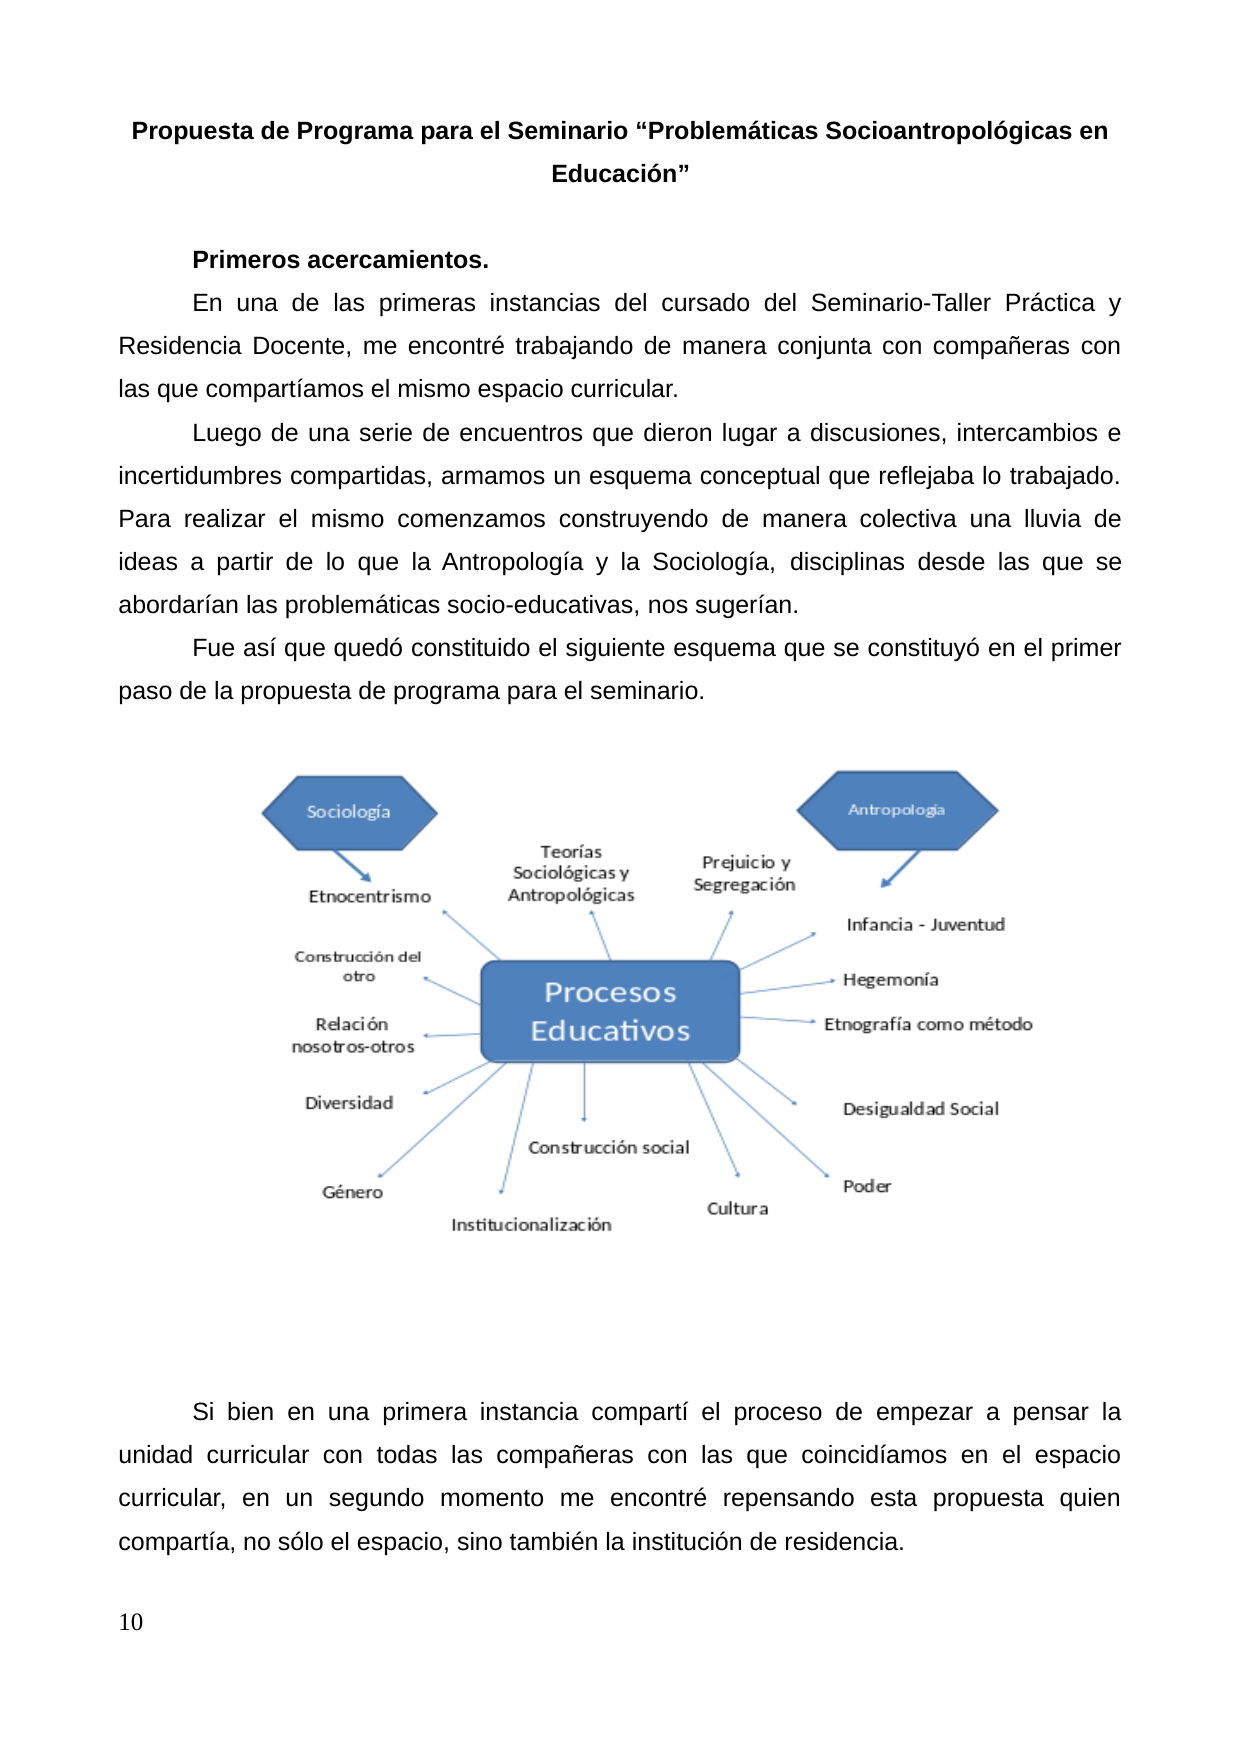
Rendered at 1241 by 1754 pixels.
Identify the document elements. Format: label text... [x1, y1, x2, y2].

text Si bien en una primera instancia compartí el proceso de empezar a pensar la unidad curricular con todas las compañeras con las que coincidíamos en el espacio curricular, en un segundo momento me encontré repensando esta propuesta quien compartía, no sólo el espacio, sino también la institución de residencia. [118, 1397, 1123, 1555]
text Fue así que quedó constituido el siguiente esquema que se constituyó en el primer paso de la propuesta de programa para el seminario. [118, 633, 1123, 705]
text Luego de una serie de encuentros que dieron lugar a discusiones, intercambios e incertidumbres compartidas, armamos un esquema conceptual que reflejaba lo trabajado. Para realizar el mismo comenzamos construyendo de manera colectiva una lluvia de ideas a partir de lo que la Antropología y la Sociología, disciplinas desde las que se abordarían las problemáticas socio-educativas, nos sugerían. [118, 417, 1123, 619]
text Propuesta de Programa para el Seminario “Problemáticas Socioantropológicas en Educación” [118, 116, 1123, 187]
text En una de las primeras instancias del cursado del Seminario-Taller Práctica y Residencia Docente, me encontré trabajando de manera conjunta con compañeras con las que compartíamos el mismo espacio curricular. [118, 288, 1123, 403]
text Primeros acercamientos. [118, 245, 1123, 274]
